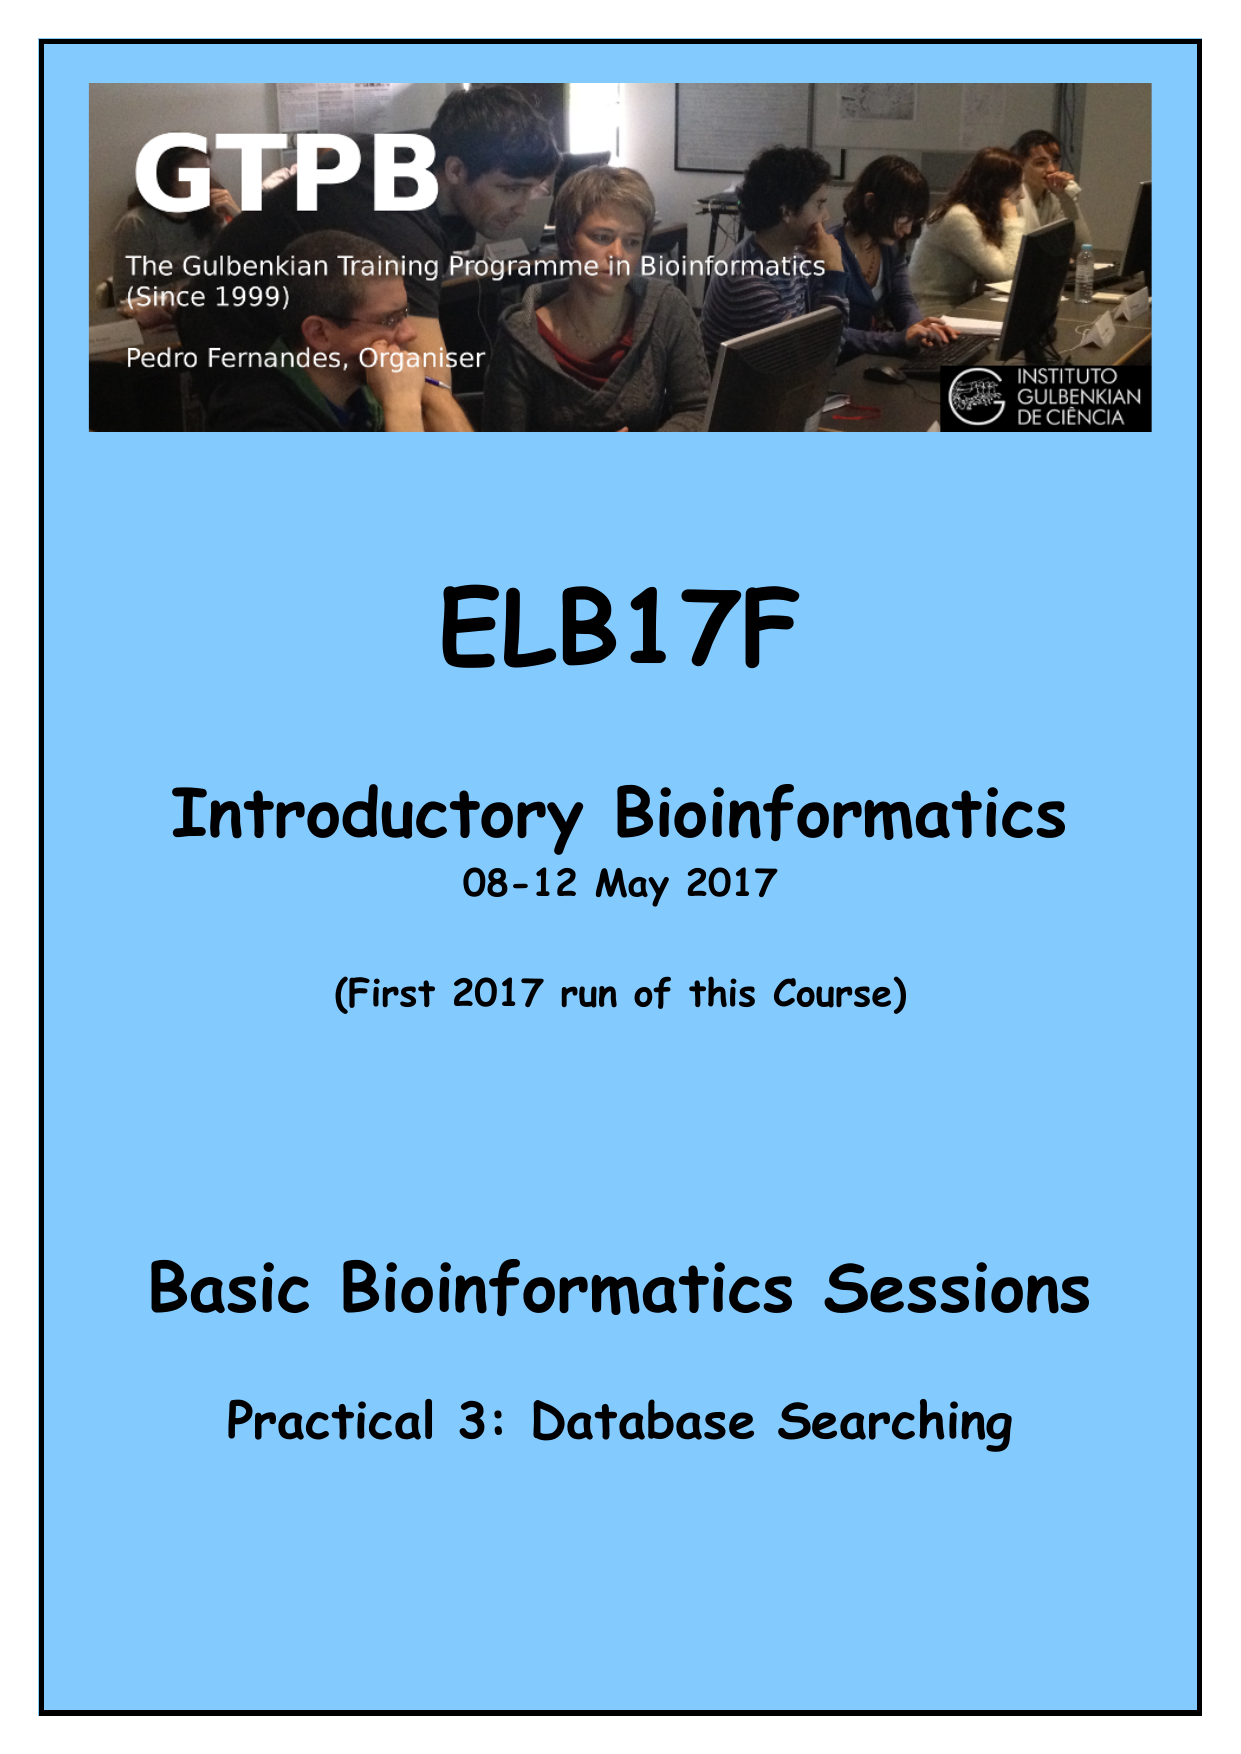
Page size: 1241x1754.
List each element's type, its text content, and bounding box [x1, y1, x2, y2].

picture [88, 83, 1152, 432]
text (First 2017 run of this Course) [44, 965, 1197, 1018]
text Introductory Bioinformatics [44, 693, 1197, 855]
text ELB17F [44, 554, 1197, 693]
text Basic Bioinformatics Sessions [44, 1238, 1197, 1331]
text 08-12 May 2017 [44, 855, 1197, 908]
text Practical 3: Database Searching [44, 1383, 1197, 1453]
